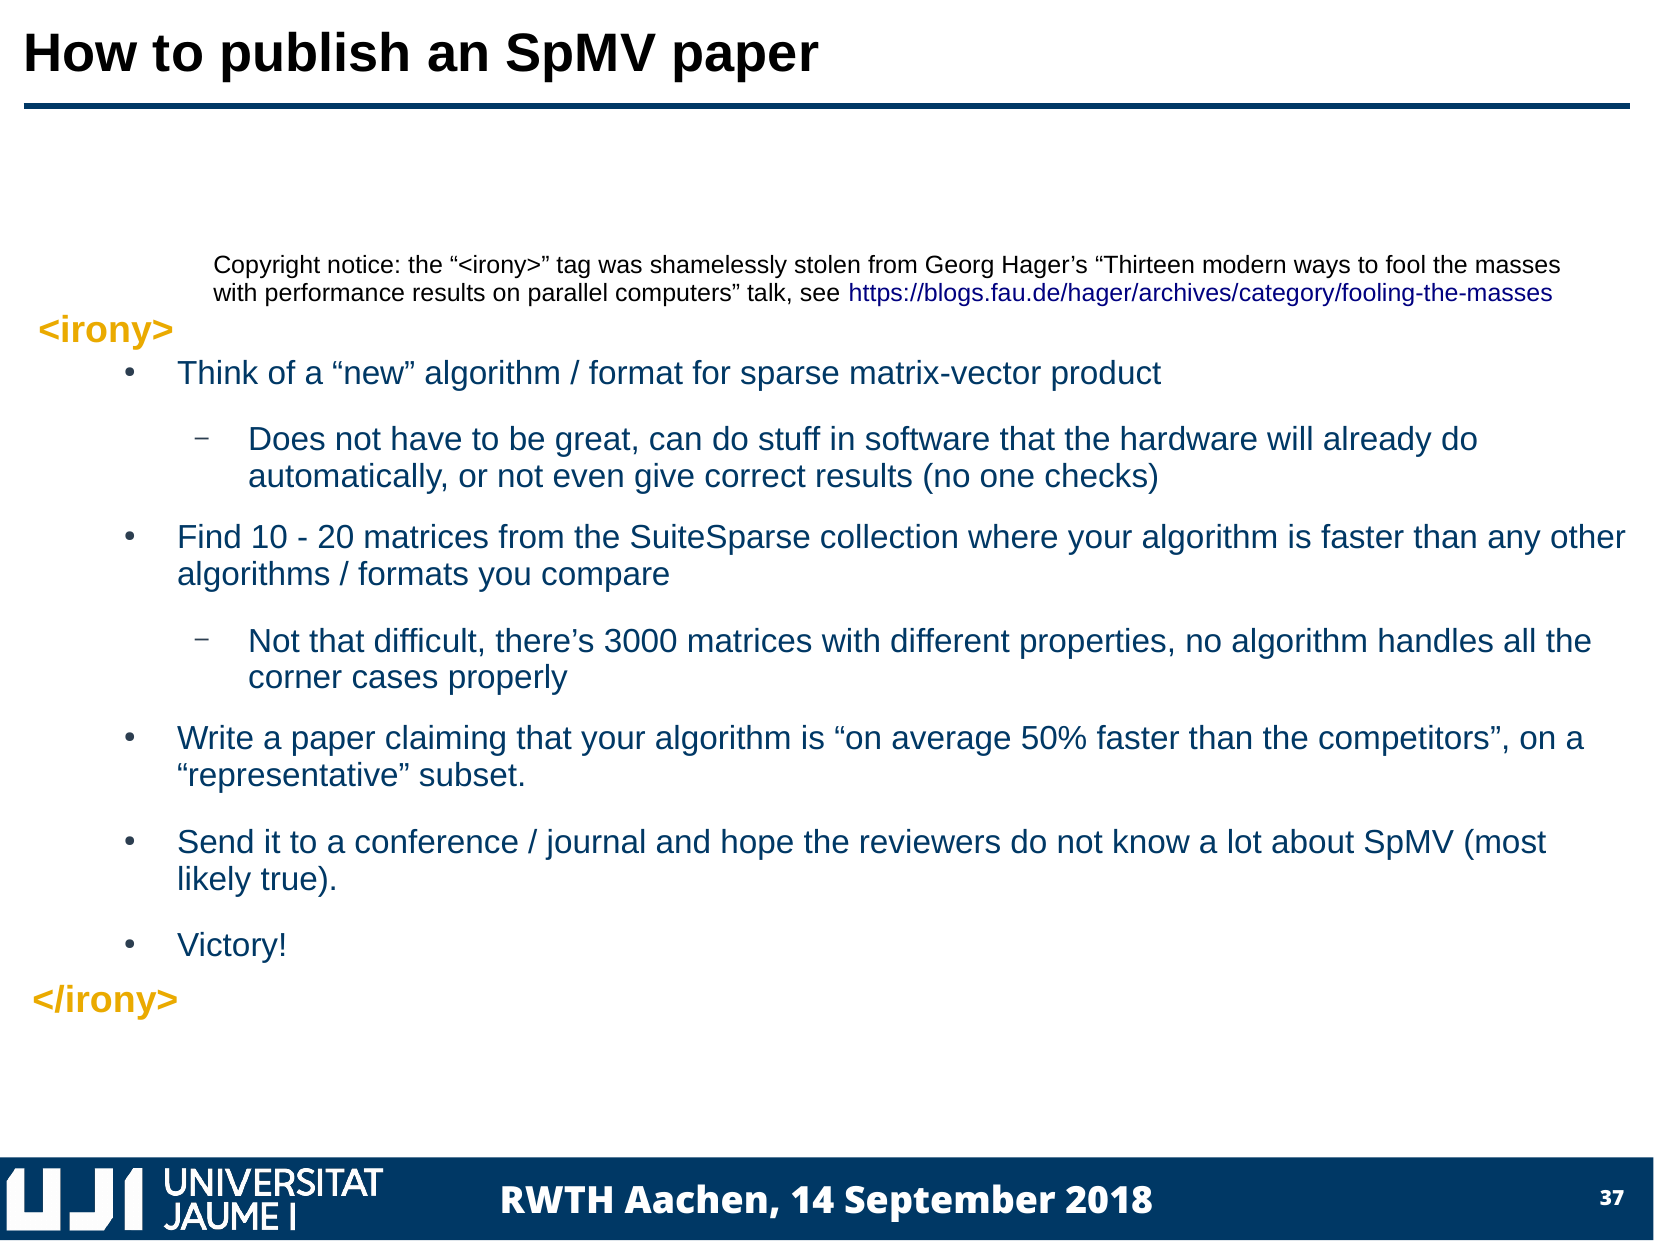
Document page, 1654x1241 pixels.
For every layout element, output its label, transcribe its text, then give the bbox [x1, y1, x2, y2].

list Think of a “new” algorithm / format for sparse matrix-vector product Does not have to be great, can do stuff in software that the hardware will already do automatically, or not even give correct results (no one checks) Find 10 - 20 matrices from the SuiteSparse collection where your algorithm is faster than any other algorithms / formats you compare Not that difficult, there’s 3000 matrices with different properties, no algorithm handles all the corner cases properly Write a paper claiming that your algorithm is “on average 50% faster than the competitors”, on a “representative” subset. Send it to a conference / journal and hope the reviewers do not know a lot about SpMV (most likely true). Victory! [106, 354, 1630, 975]
text_box Copyright notice: the “<irony>” tag was shamelessly stolen from Georg Hager’s “Thirteen modern ways to fool the masses with performance results on parallel computers” talk, see https://blogs.fau.de/hager/archives/category/fooling-the-masses [198, 243, 1630, 315]
text_box [17, 970, 194, 1028]
text_box [23, 301, 190, 358]
picture [0, 1158, 390, 1241]
title How to publish an SpMV paper [23, 0, 1630, 107]
